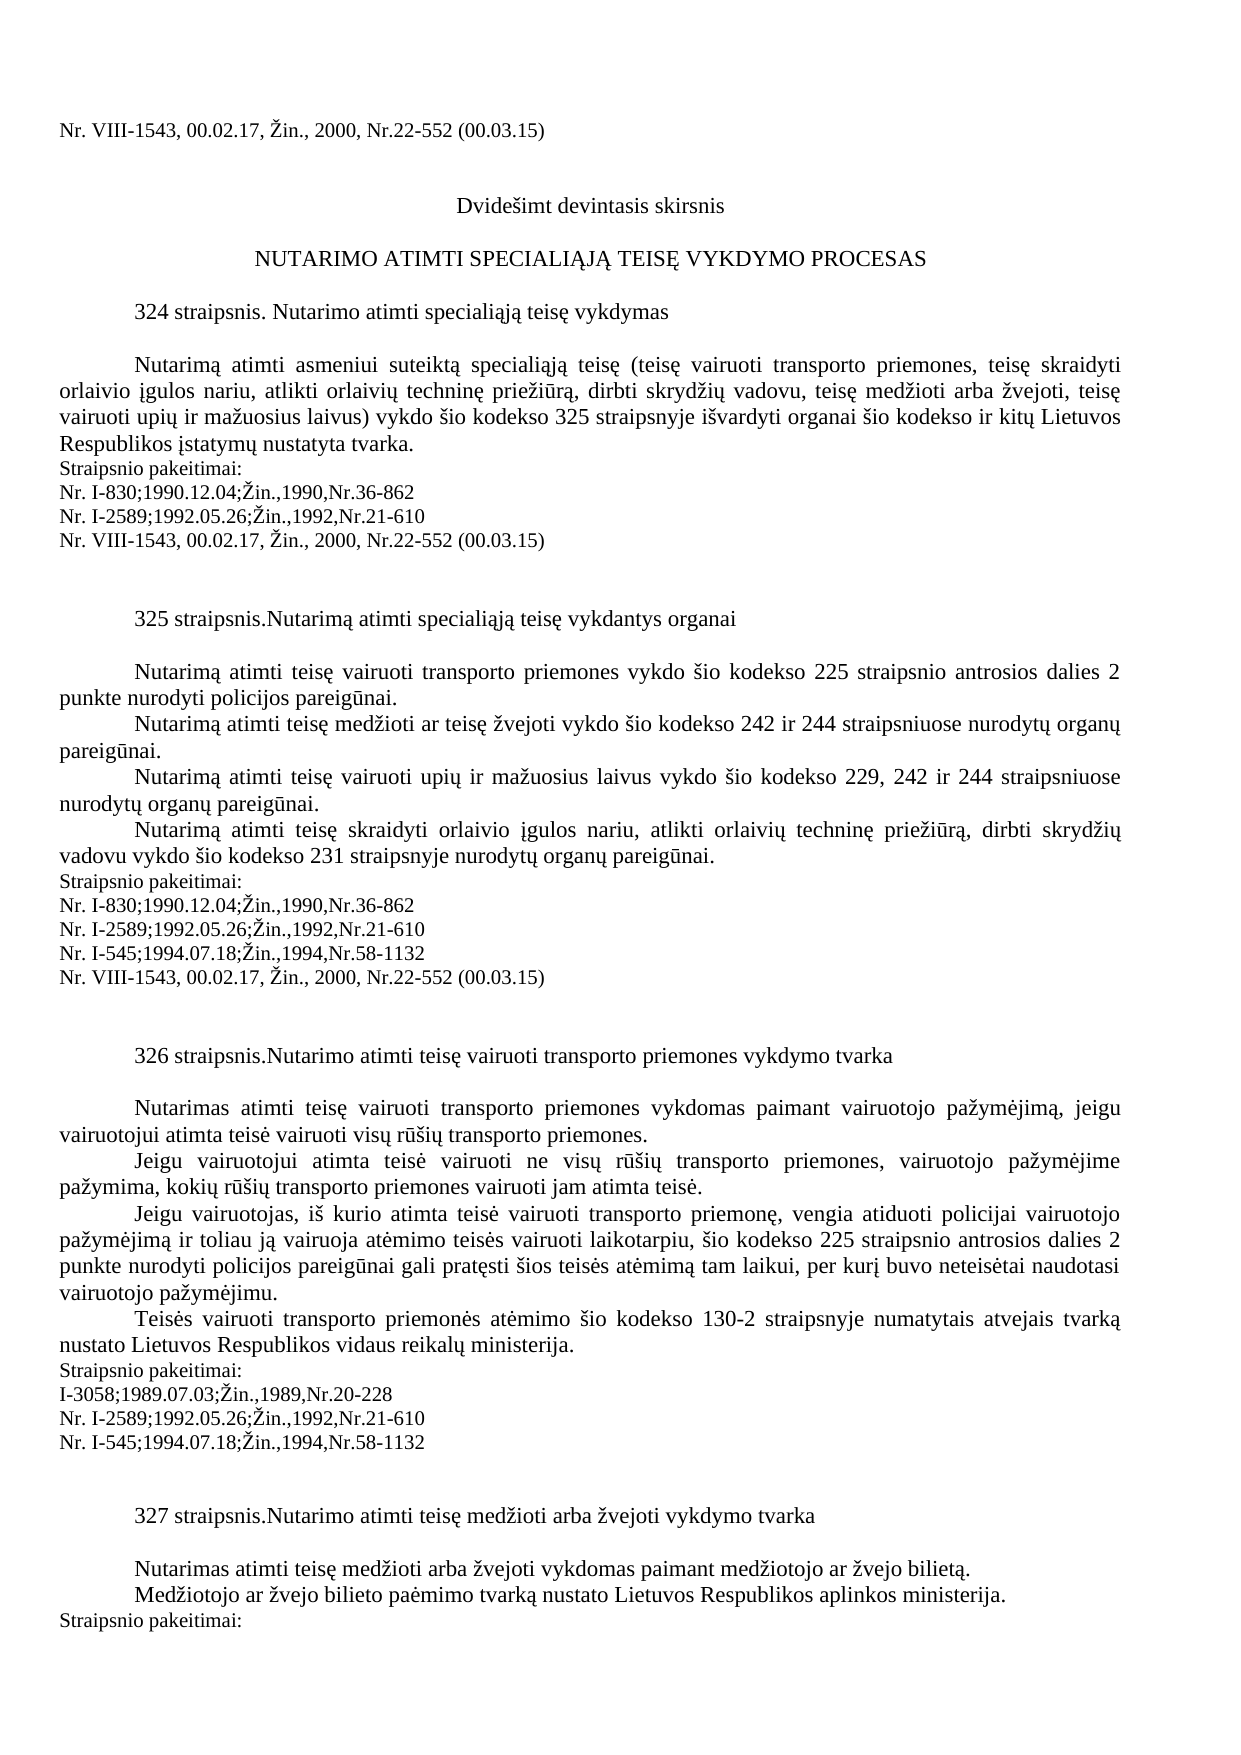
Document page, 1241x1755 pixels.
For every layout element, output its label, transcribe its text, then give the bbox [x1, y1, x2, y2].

text Medžiotojo ar žvejo bilieto paėmimo tvarką nustato Lietuvos Respublikos aplinkos ministerija. [59, 1581, 1122, 1608]
text Nutarimą atimti asmeniui suteiktą specialiąją teisę (teisę vairuoti transporto priemones, teisę skraidyti orlaivio įgulos nariu, atlikti orlaivių techninę priežiūrą, dirbti skrydžių vadovu, teisę medžioti arba žvejoti, teisę vairuoti upių ir mažuosius laivus) vykdo šio kodekso 325 straipsnyje išvardyti organai šio kodekso ir kitų Lietuvos Respublikos įstatymų nustatyta tvarka. [59, 351, 1122, 456]
text Straipsnio pakeitimai: [59, 456, 1122, 480]
text Nutarimą atimti teisę medžioti ar teisę žvejoti vykdo šio kodekso 242 ir 244 straipsniuose nurodytų organų pareigūnai. [59, 711, 1122, 763]
text 327 straipsnis.Nutarimo atimti teisę medžioti arba žvejoti vykdymo tvarka [59, 1502, 1122, 1529]
text Nr. I-545;1994.07.18;Žin.,1994,Nr.58-1132 [59, 941, 1122, 965]
text I-3058;1989.07.03;Žin.,1989,Nr.20-228 [59, 1382, 1122, 1406]
text Nr. VIII-1543, 00.02.17, Žin., 2000, Nr.22-552 (00.03.15) [59, 118, 1122, 142]
text Nr. I-545;1994.07.18;Žin.,1994,Nr.58-1132 [59, 1430, 1122, 1454]
text Straipsnio pakeitimai: [59, 1358, 1122, 1382]
text 324 straipsnis. Nutarimo atimti specialiąją teisę vykdymas [59, 298, 1122, 324]
text Teisės vairuoti transporto priemonės atėmimo šio kodekso 130-2 straipsnyje numatytais atvejais tvarką nustato Lietuvos Respublikos vidaus reikalų ministerija. [59, 1305, 1122, 1358]
text Nutarimą atimti teisę vairuoti upių ir mažuosius laivus vykdo šio kodekso 229, 242 ir 244 straipsniuose nurodytų organų pareigūnai. [59, 763, 1122, 816]
text Nr. VIII-1543, 00.02.17, Žin., 2000, Nr.22-552 (00.03.15) [59, 965, 1122, 989]
text Nutarimą atimti teisę vairuoti transporto priemones vykdo šio kodekso 225 straipsnio antrosios dalies 2 punkte nurodyti policijos pareigūnai. [59, 658, 1122, 711]
text Nutarimą atimti teisę skraidyti orlaivio įgulos nariu, atlikti orlaivių techninę priežiūrą, dirbti skrydžių vadovu vykdo šio kodekso 231 straipsnyje nurodytų organų pareigūnai. [59, 816, 1122, 869]
text Nr. I-830;1990.12.04;Žin.,1990,Nr.36-862 [59, 893, 1122, 917]
text Nr. I-2589;1992.05.26;Žin.,1992,Nr.21-610 [59, 917, 1122, 941]
text Nr. I-2589;1992.05.26;Žin.,1992,Nr.21-610 [59, 504, 1122, 528]
text Nr. I-830;1990.12.04;Žin.,1990,Nr.36-862 [59, 480, 1122, 504]
text 326 straipsnis.Nutarimo atimti teisę vairuoti transporto priemones vykdymo tvarka [59, 1042, 1122, 1068]
text Nutarimas atimti teisę medžioti arba žvejoti vykdomas paimant medžiotojo ar žvejo bilietą. [59, 1555, 1122, 1581]
text Straipsnio pakeitimai: [59, 1608, 1122, 1632]
text Jeigu vairuotojas, iš kurio atimta teisė vairuoti transporto priemonę, vengia atiduoti policijai vairuotojo pažymėjimą ir toliau ją vairuoja atėmimo teisės vairuoti laikotarpiu, šio kodekso 225 straipsnio antrosios dalies 2 punkte nurodyti policijos pareigūnai gali pratęsti šios teisės atėmimą tam laikui, per kurį buvo neteisėtai naudotasi vairuotojo pažymėjimu. [59, 1200, 1122, 1305]
text NUTARIMO ATIMTI SPECIALIĄJĄ TEISĘ VYKDYMO PROCESAS [59, 245, 1122, 272]
text Dvidešimt devintasis skirsnis [59, 193, 1122, 219]
text Nr. I-2589;1992.05.26;Žin.,1992,Nr.21-610 [59, 1406, 1122, 1430]
text Straipsnio pakeitimai: [59, 869, 1122, 893]
text Nr. VIII-1543, 00.02.17, Žin., 2000, Nr.22-552 (00.03.15) [59, 528, 1122, 552]
text 325 straipsnis.Nutarimą atimti specialiąją teisę vykdantys organai [59, 605, 1122, 631]
text Jeigu vairuotojui atimta teisė vairuoti ne visų rūšių transporto priemones, vairuotojo pažymėjime pažymima, kokių rūšių transporto priemones vairuoti jam atimta teisė. [59, 1147, 1122, 1200]
text Nutarimas atimti teisę vairuoti transporto priemones vykdomas paimant vairuotojo pažymėjimą, jeigu vairuotojui atimta teisė vairuoti visų rūšių transporto priemones. [59, 1094, 1122, 1147]
